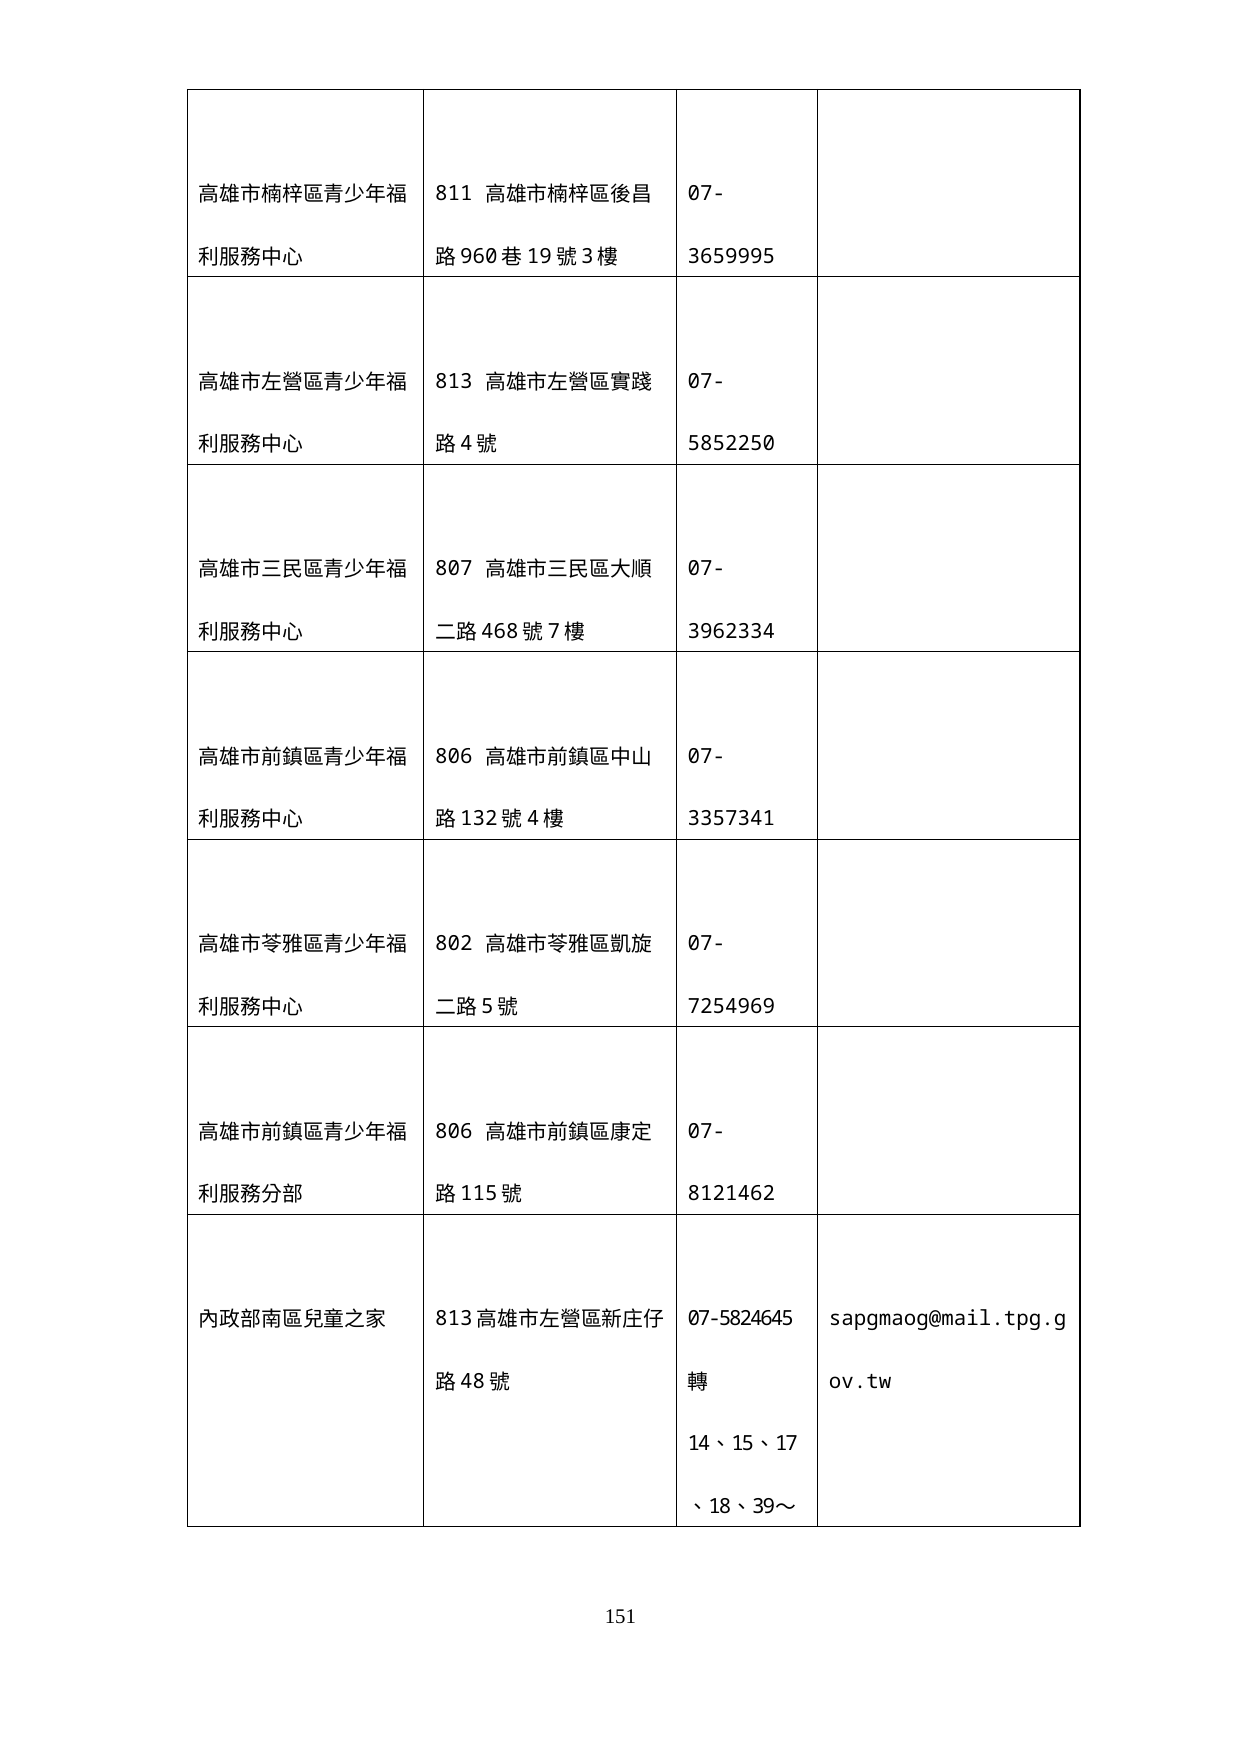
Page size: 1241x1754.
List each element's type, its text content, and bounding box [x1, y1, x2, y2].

table_cell 07-3962334 [677, 465, 817, 651]
table_cell 07-3357341 [677, 652, 817, 839]
table_cell 高雄市前鎮區青少年福利服務分部 [188, 1027, 423, 1214]
table_cell [818, 277, 1079, 464]
table_cell 811 高雄市楠梓區後昌路960巷19號3樓 [424, 90, 676, 276]
table_cell 807 高雄市三民區大順二路468號7樓 [424, 465, 676, 651]
table_cell 813 高雄市左營區實踐路4號 [424, 277, 676, 464]
table_cell [818, 652, 1079, 839]
table_cell 內政部南區兒童之家 [188, 1215, 423, 1526]
table_cell 806 高雄市前鎮區中山路132號4樓 [424, 652, 676, 839]
table_cell 高雄市苓雅區青少年福利服務中心 [188, 840, 423, 1026]
table_cell 高雄市左營區青少年福利服務中心 [188, 277, 423, 464]
table_cell [818, 90, 1079, 276]
table_cell 高雄市楠梓區青少年福利服務中心 [188, 90, 423, 276]
table_cell [818, 465, 1079, 651]
table_cell [818, 1027, 1079, 1214]
table_cell 802 高雄市苓雅區凱旋二路5號 [424, 840, 676, 1026]
table_cell [818, 840, 1079, 1026]
table_cell 07-3659995 [677, 90, 817, 276]
table_cell 高雄市三民區青少年福利服務中心 [188, 465, 423, 651]
table_cell 07-7254969 [677, 840, 817, 1026]
table_cell 813高雄市左營區新庄仔路48號 [424, 1215, 676, 1526]
table_cell 07-5824645轉14、15、17、18、39～ [677, 1215, 817, 1526]
table_cell sapgmaog@mail.tpg.gov.tw [818, 1215, 1079, 1526]
table_cell 高雄市前鎮區青少年福利服務中心 [188, 652, 423, 839]
table_cell 806 高雄市前鎮區康定路115號 [424, 1027, 676, 1214]
table_cell 07-5852250 [677, 277, 817, 464]
table_cell 07-8121462 [677, 1027, 817, 1214]
